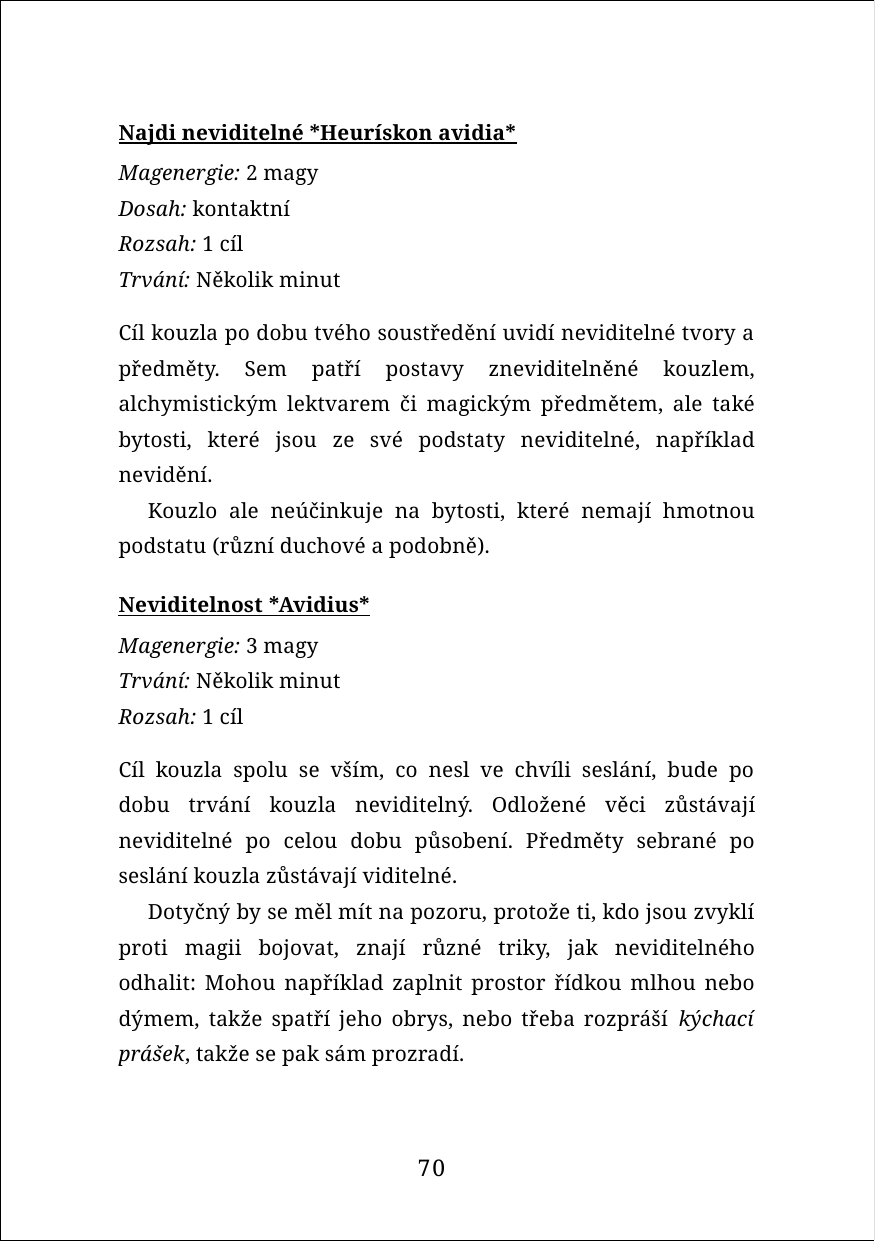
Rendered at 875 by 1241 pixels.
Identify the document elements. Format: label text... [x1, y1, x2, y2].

text Cíl kouzla po dobu tvého soustředění uvidí neviditelné tvory a předměty. Sem patří postavy zneviditelněné kouzlem, alchymistickým lektvarem či magickým předmětem, ale také bytosti, které jsou ze své podstaty neviditelné, například nevidění. Kouzlo ale neúčinkuje na bytosti, které nemají hmotnou podstatu (různí duchové a podobně). [118, 318, 756, 560]
text Magenergie: 2 magy Dosah: kontaktní Rozsah: 1 cíl Trvání: Několik minut [118, 158, 756, 293]
subtitle Najdi neviditelné *Heurískon avidia* [118, 118, 756, 147]
text Cíl kouzla spolu se vším, co nesl ve chvíli seslání, bude po dobu trvání kouzla neviditelný. Odložené věci zůstávají neviditelné po celou dobu působení. Předměty sebrané po seslání kouzla zůstávají viditelné. Dotyčný by se měl mít na pozoru, protože ti, kdo jsou zvyklí proti magii bojovat, znají různé triky, jak neviditelného odhalit: Mohou například zaplnit prostor řídkou mlhou nebo dýmem, takže spatří jeho obrys, nebo třeba rozpráší kýchací prášek, takže se pak sám prozradí. [118, 755, 756, 1068]
subtitle Neviditelnost *Avidius* [118, 591, 756, 619]
text Magenergie: 3 magy Trvání: Několik minut Rozsah: 1 cíl [118, 631, 756, 730]
